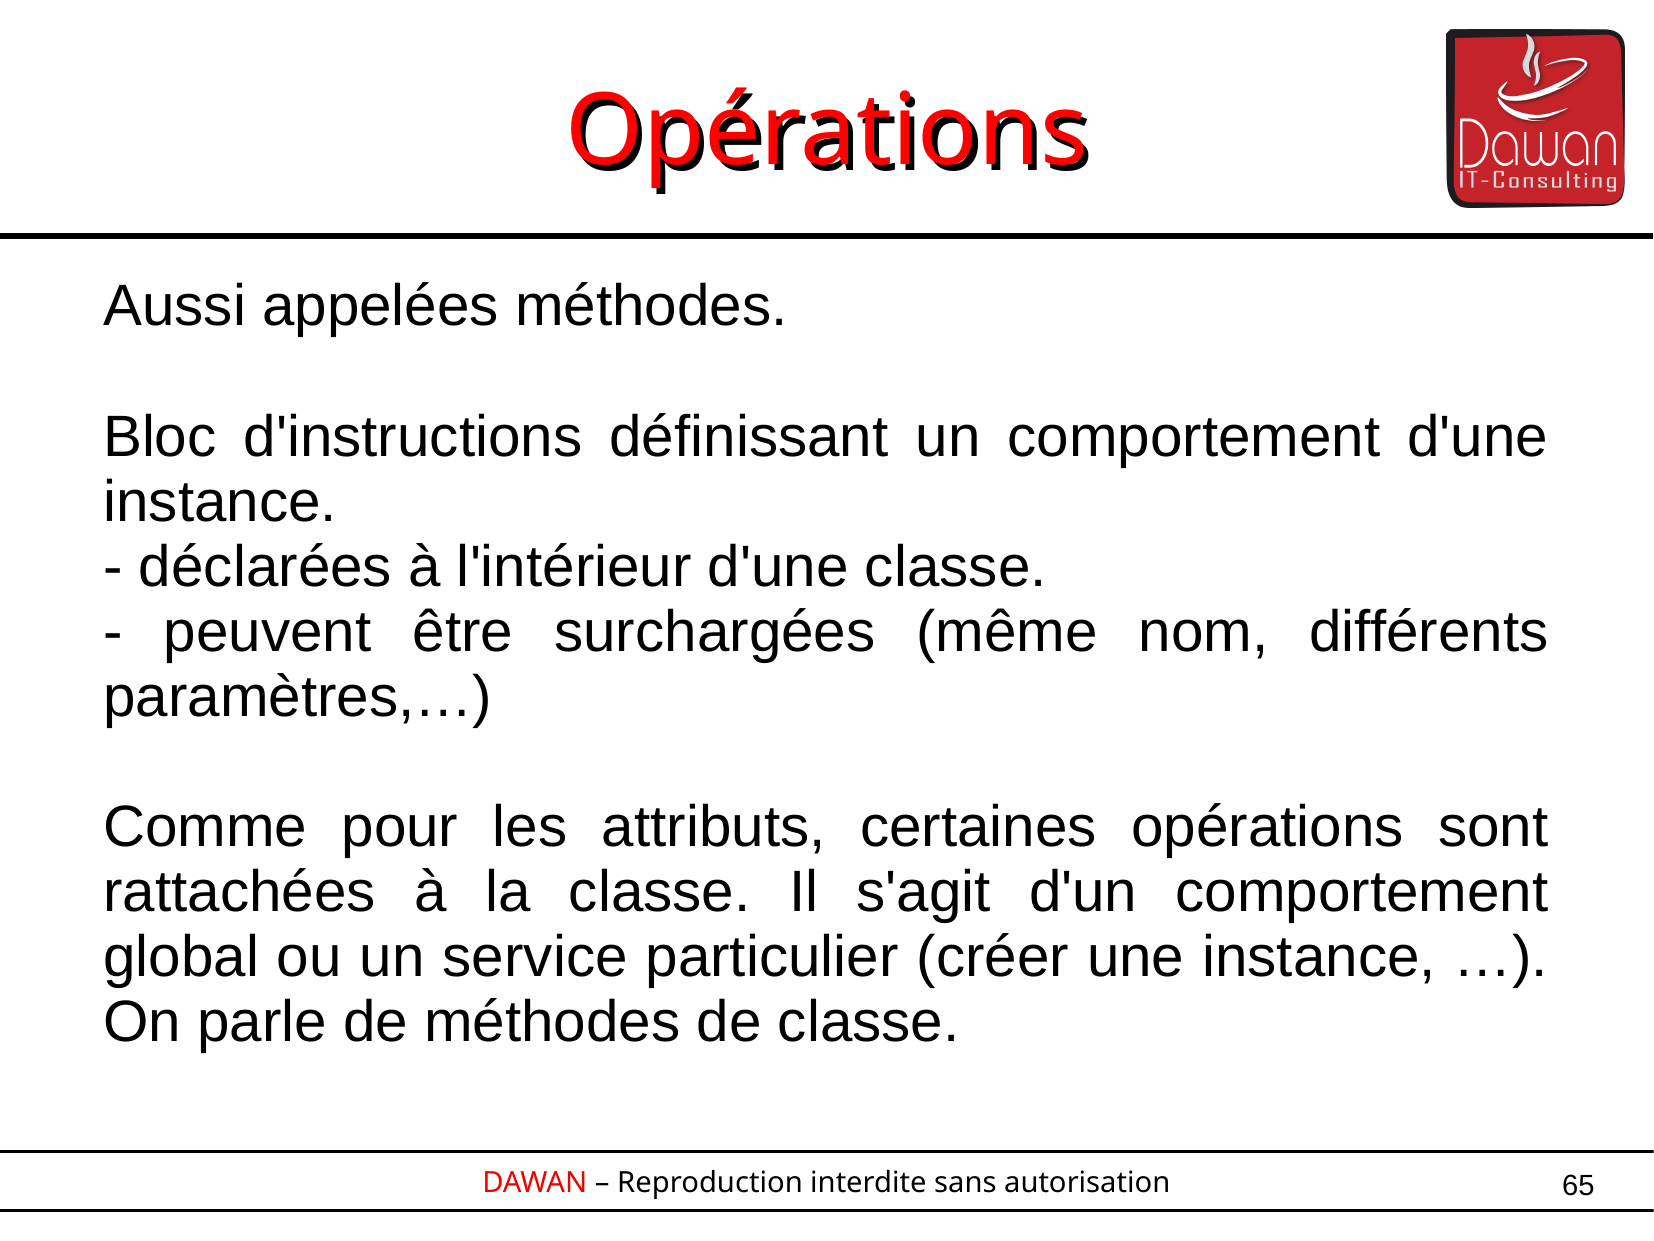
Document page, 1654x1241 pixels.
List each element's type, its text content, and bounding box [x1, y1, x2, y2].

text_box Opérations [88, 50, 1565, 182]
picture [1446, 29, 1625, 208]
text_box Aussi appelées méthodes. Bloc d'instructions définissant un comportement d'une instance. - déclarées à l'intérieur d'une classe. - peuvent être surchargées (même nom, différents paramètres,…) Comme pour les attributs, certaines opérations sont rattachées à la classe. Il s'agit d'un comportement global ou un service particulier (créer une instance, …). On parle de méthodes de classe. [88, 265, 1565, 1123]
